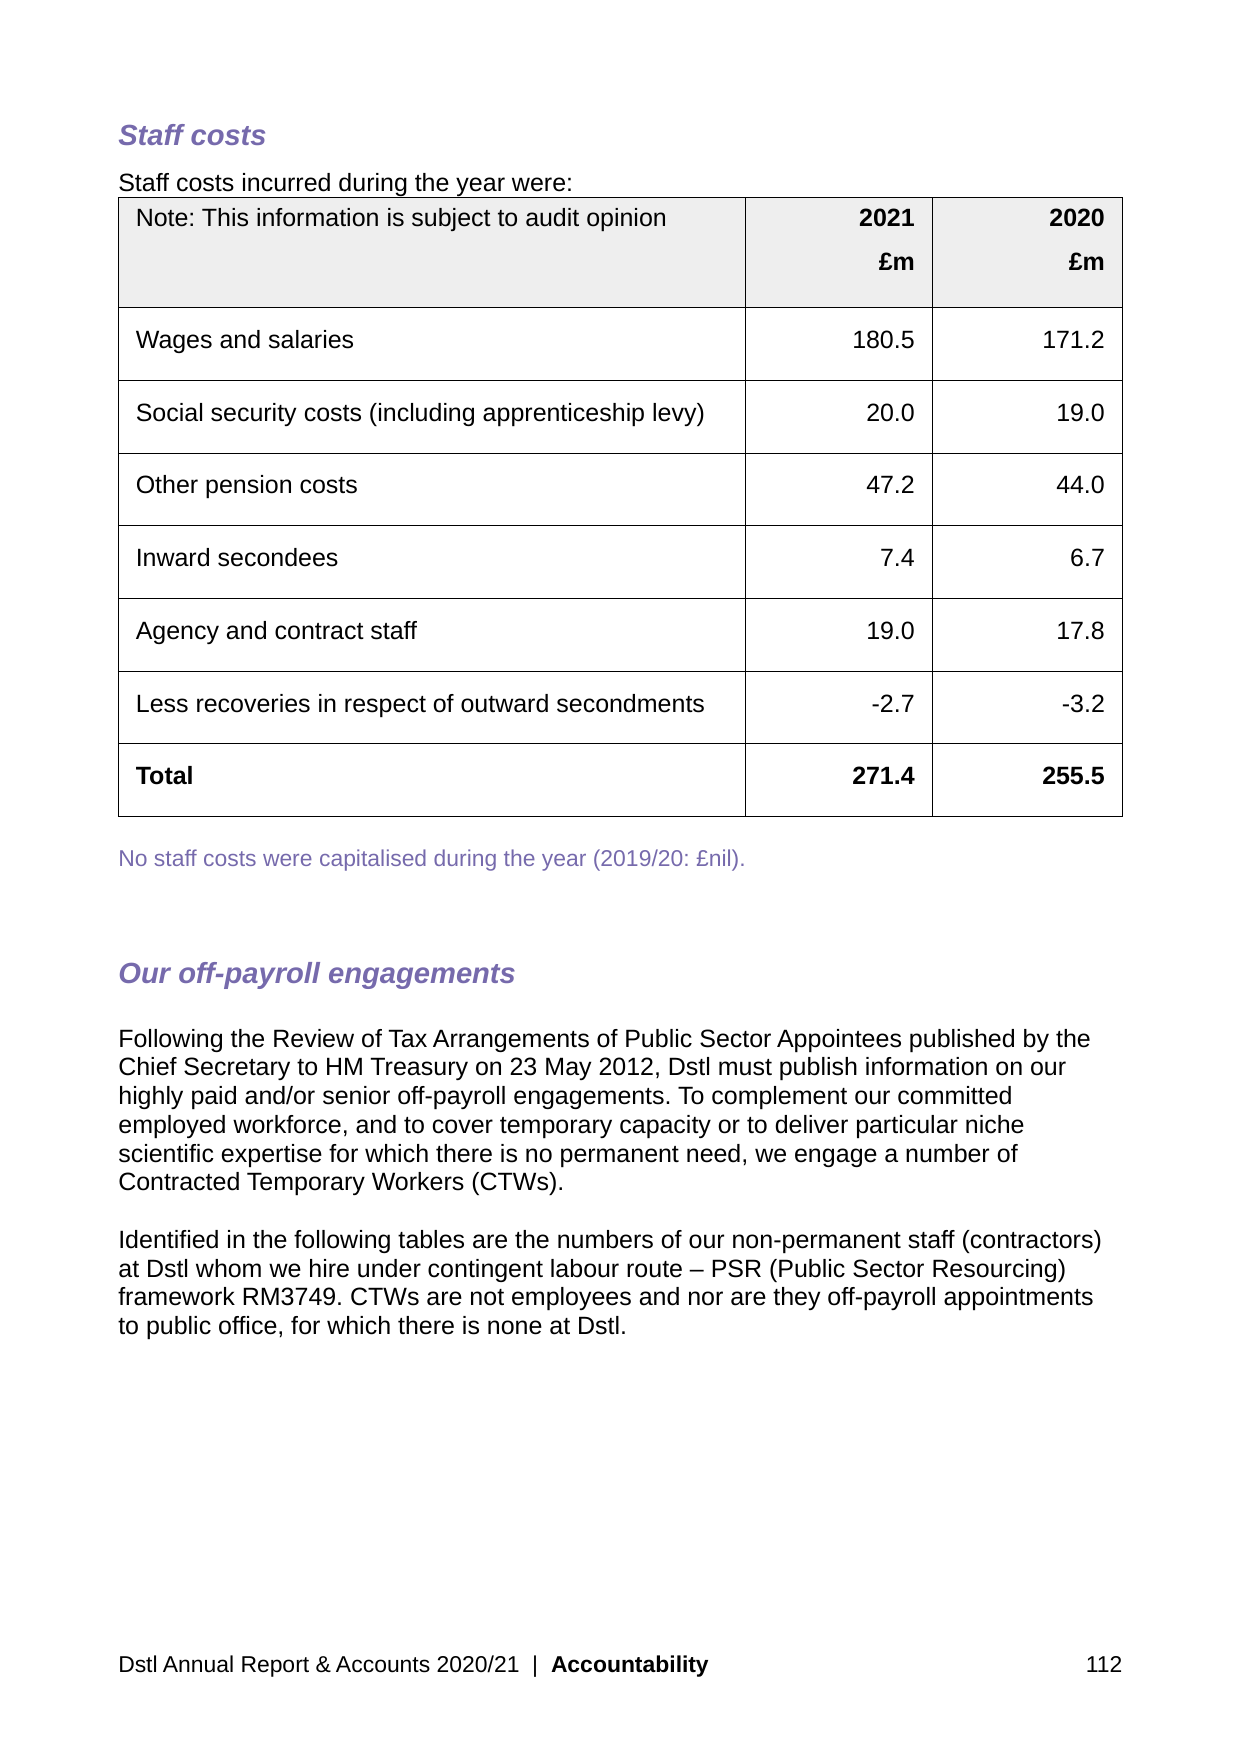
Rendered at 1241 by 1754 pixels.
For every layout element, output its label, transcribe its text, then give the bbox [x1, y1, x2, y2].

table_cell Other pension costs [119, 454, 745, 525]
table_header 2021 £m [746, 198, 932, 307]
table_header Note: This information is subject to audit opinion [119, 198, 745, 307]
table_cell Total [119, 744, 745, 816]
subtitle Our off-payroll engagements [118, 956, 1122, 989]
table_cell 17.8 [933, 599, 1122, 671]
table_cell 19.0 [746, 599, 932, 671]
table_cell -2.7 [746, 672, 932, 743]
table_cell Inward secondees [119, 526, 745, 598]
table_cell 171.2 [933, 308, 1122, 380]
table_cell Less recoveries in respect of outward secondments [119, 672, 745, 743]
text No staff costs were capitalised during the year (2019/20: £nil). [118, 845, 1122, 872]
table_cell 19.0 [933, 381, 1122, 452]
text Following the Review of Tax Arrangements of Public Sector Appointees published by the Chief Secretary to HM Treasury on 23 May 2012, Dstl must publish information on our highly paid and/or senior off-payroll engagements. To complement our committed employed workforce, and to cover temporary capacity or to deliver particular niche scientific expertise for which there is no permanent need, we engage a number of Contracted Temporary Workers (CTWs). [118, 1024, 1122, 1196]
table_cell 47.2 [746, 454, 932, 525]
table_cell 271.4 [746, 744, 932, 816]
table_cell 20.0 [746, 381, 932, 452]
table_cell 44.0 [933, 454, 1122, 525]
table_cell 7.4 [746, 526, 932, 598]
table_cell Wages and salaries [119, 308, 745, 380]
text Staff costs incurred during the year were: [118, 168, 1122, 197]
table_header 2020 £m [933, 198, 1122, 307]
table_cell -3.2 [933, 672, 1122, 743]
table_cell 6.7 [933, 526, 1122, 598]
table_cell Agency and contract staff [119, 599, 745, 671]
table_cell Social security costs (including apprenticeship levy) [119, 381, 745, 452]
text Identified in the following tables are the numbers of our non-permanent staff (contractors) at Dstl whom we hire under contingent labour route – PSR (Public Sector Resourcing) framework RM3749. CTWs are not employees and nor are they off-payroll appointments to public office, for which there is none at Dstl. [118, 1225, 1122, 1340]
table_cell 255.5 [933, 744, 1122, 816]
subtitle Staff costs [118, 118, 1122, 152]
table_cell 180.5 [746, 308, 932, 380]
